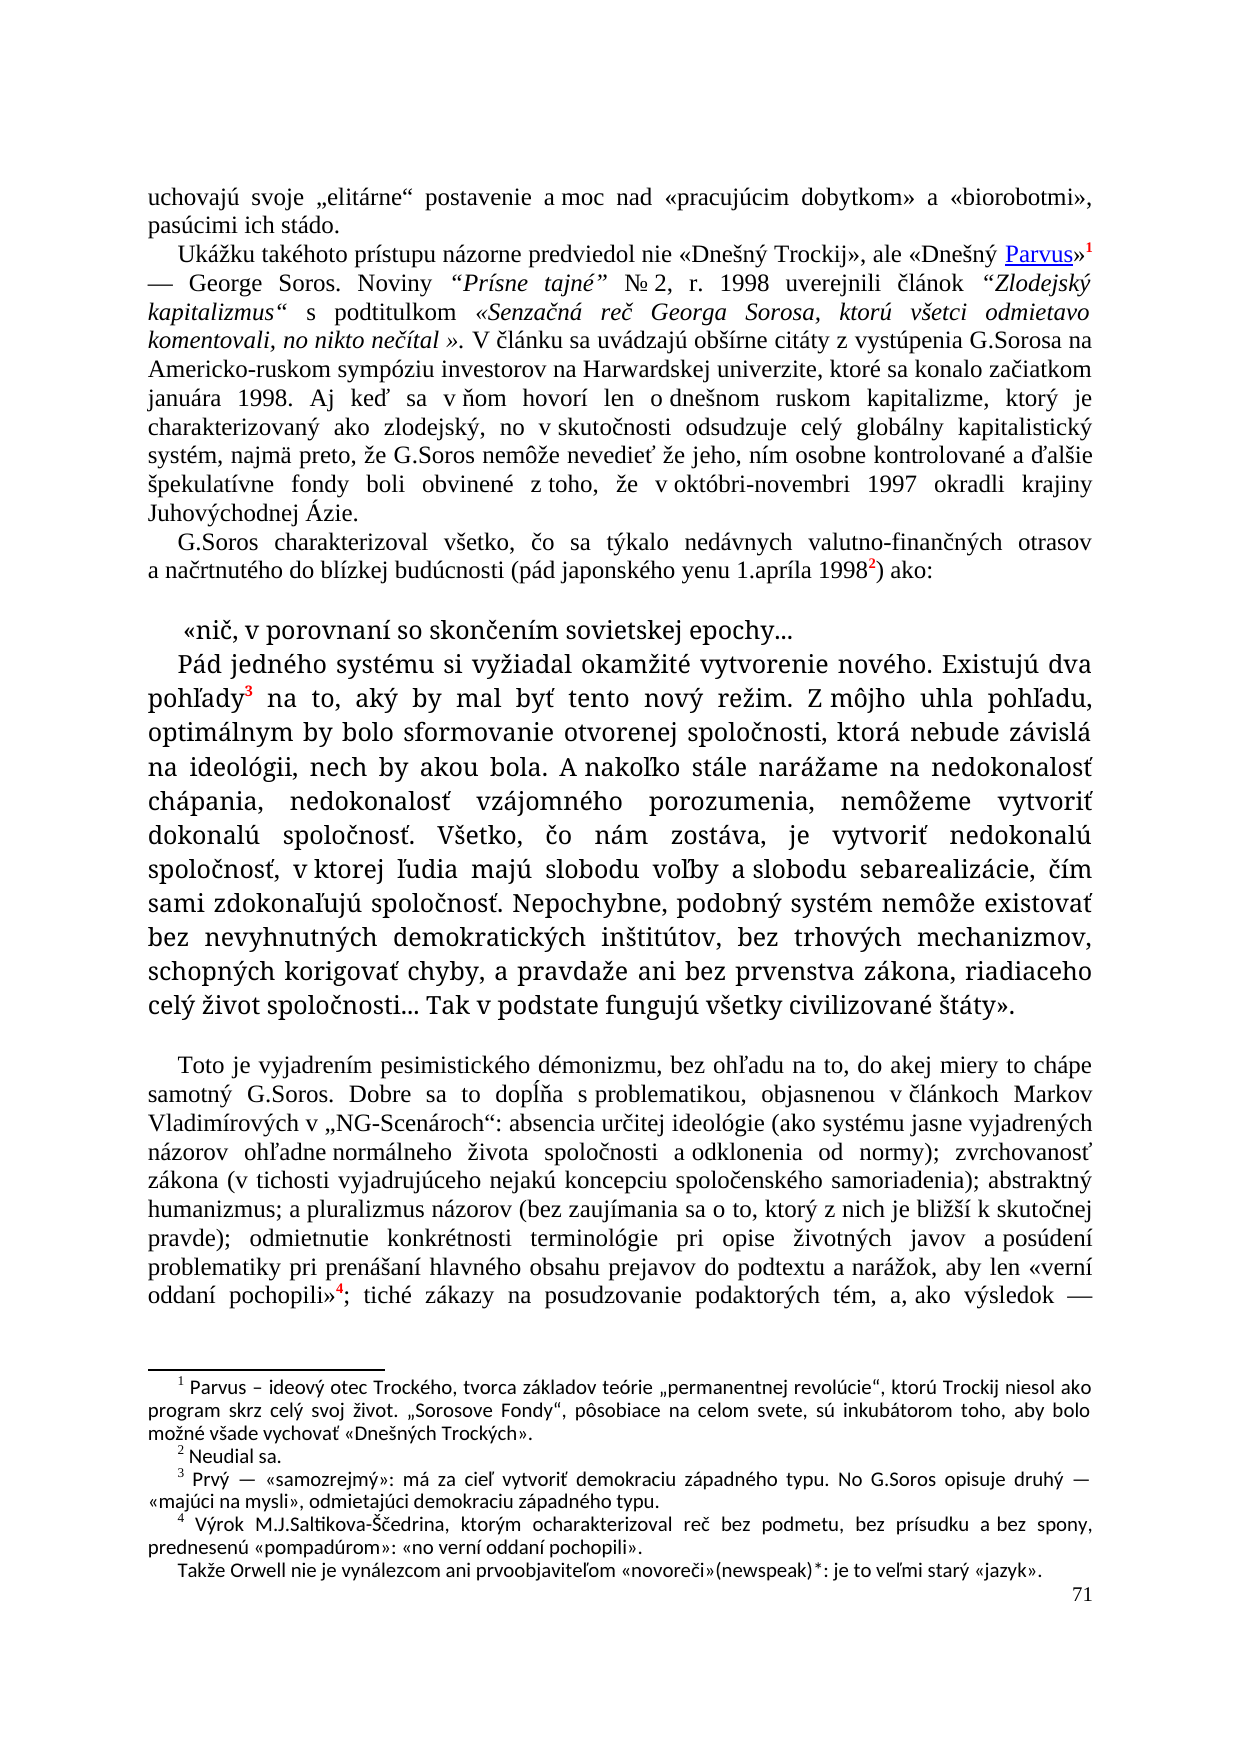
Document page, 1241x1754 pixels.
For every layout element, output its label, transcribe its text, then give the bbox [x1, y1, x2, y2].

text Výrok M.J.Saltikova-Ščedrina, ktorým ocharakterizoval reč bez podmetu, bez prísudku a bez spony, prednesenú «pompadúrom»: «no verní oddaní pochopili». [148, 1513, 1093, 1559]
text Parvus – ideový otec Trockého, tvorca základov teórie „permanentnej revolúcie“, ktorú Trockij niesol ako program skrz celý svoj život. „Sorosove Fondy“, pôsobiace na celom svete, sú inkubátorom toho, aby bolo možné všade vychovať «Dnešných Trockých». [148, 1376, 1093, 1445]
text «nič, v porovnaní so skončením sovietskej epochy... [148, 613, 1093, 647]
text Pád jedného systému si vyžiadal okamžité vytvorenie nového. Existujú dva pohľady na to, aký by mal byť tento nový režim. Z môjho uhla pohľadu, optimálnym by bolo sformovanie otvorenej spoločnosti, ktorá nebude závislá na ideológii, nech by akou bola. A nakoľko stále narážame na nedokonalosť chápania, nedokonalosť vzájomného porozumenia, nemôžeme vytvoriť dokonalú spoločnosť. Všetko, čo nám zostáva, je vytvoriť nedokonalú spoločnosť, v ktorej ľudia majú slobodu voľby a slobodu sebarealizácie, čím sami zdokonaľujú spoločnosť. Nepochybne, podobný systém nemôže existovať bez nevyhnutných demokratických inštitútov, bez trhových mechanizmov, schopných korigovať chyby, a pravdaže ani bez prvenstva zákona, riadiaceho celý život spoločnosti... Tak v podstate fungujú všetky civilizované štáty». [148, 647, 1093, 1022]
text G.Soros charakterizoval všetko, čo sa týkalo nedávnych valutno-finančných otrasov a načrtnutého do blízkej budúcnosti (pád japonského yenu 1.apríla 1998) ako: [148, 527, 1093, 584]
text Neudial sa. [148, 1445, 1093, 1468]
text Prvý — «samozrejmý»: má za cieľ vytvoriť demokraciu západného typu. No G.Soros opisuje druhý — «majúci na mysli», odmietajúci demokraciu západného typu. [148, 1468, 1093, 1513]
text uchovajú svoje „elitárne“ postavenie a moc nad «pracujúcim dobytkom» a «biorobotmi», pasúcimi ich stádo. [148, 182, 1093, 239]
text Toto je vyjadrením pesimistického démonizmu, bez ohľadu na to, do akej miery to chápe samotný G.Soros. Dobre sa to dopĺňa s problematikou, objasnenou v článkoch Markov Vladimírových v „NG-Scenároch“: absencia určitej ideológie (ako systému jasne vyjadrených názorov ohľadne normálneho života spoločnosti a odklonenia od normy); zvrchovanosť zákona (v tichosti vyjadrujúceho nejakú koncepciu spoločenského samoriadenia); abstraktný humanizmus; a pluralizmus názorov (bez zaujímania sa o to, ktorý z nich je bližší k skutočnej pravde); odmietnutie konkrétnosti terminológie pri opise životných javov a posúdení problematiky pri prenášaní hlavného obsahu prejavov do podtextu a narážok, aby len «verní oddaní pochopili»; tiché zákazy na posudzovanie podaktorých tém, a, ako výsledok — [148, 1050, 1093, 1309]
text Ukážku takéhoto prístupu názorne predviedol nie «Dnešný Trockij», ale «Dnešný Parvus» — George Soros. Noviny “Prísne tajné” № 2, r. 1998 uverejnili článok “Zlodejský kapitalizmus“ s podtitulkom «Senzačná reč Georga Sorosa, ktorú všetci odmietavo komentovali, no nikto nečítal ». V článku sa uvádzajú obšírne citáty z vystúpenia G.Sorosa na Americko-ruskom sympóziu investorov na Harwardskej univerzite, ktoré sa konalo začiatkom januára 1998. Aj keď sa v ňom hovorí len o dnešnom ruskom kapitalizme, ktorý je charakterizovaný ako zlodejský, no v skutočnosti odsudzuje celý globálny kapitalistický systém, najmä preto, že G.Soros nemôže nevedieť že jeho, ním osobne kontrolované a ďalšie špekulatívne fondy boli obvinené z toho, že v októbri-novembri 1997 okradli krajiny Juhovýchodnej Ázie. [148, 239, 1093, 527]
text Takže Orwell nie je vynálezcom ani prvoobjaviteľom «novoreči»(newspeak)*: je to veľmi starý «jazyk». [148, 1559, 1093, 1582]
